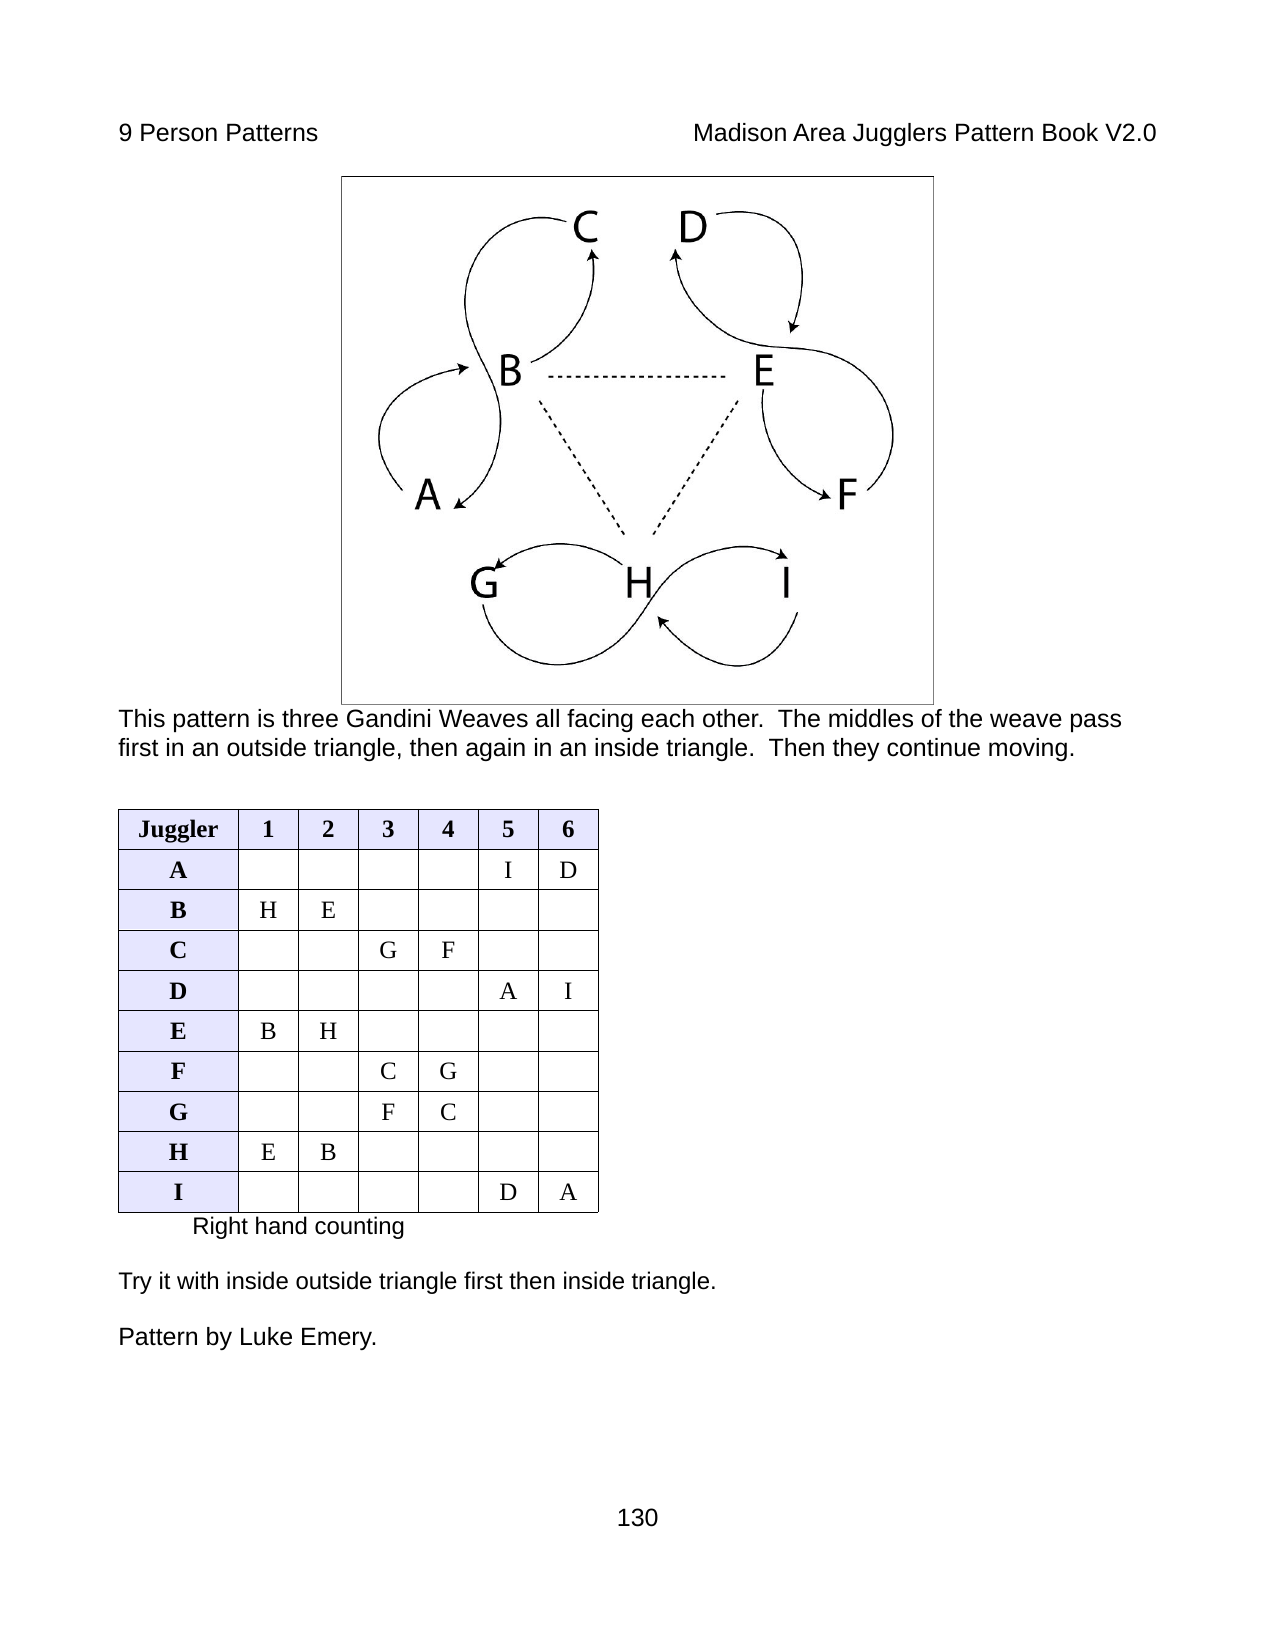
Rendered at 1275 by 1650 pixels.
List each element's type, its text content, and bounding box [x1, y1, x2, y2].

table_cell C [419, 1092, 478, 1131]
table_cell [239, 1172, 298, 1212]
table_header Juggler [119, 810, 238, 849]
table_header 2 [299, 810, 358, 849]
table_cell [299, 1092, 358, 1131]
table_cell H [299, 1011, 358, 1051]
table_cell I [539, 971, 598, 1010]
table_cell [239, 850, 298, 889]
table_cell C [359, 1052, 418, 1091]
table_cell [299, 1172, 358, 1212]
table_cell [479, 1052, 538, 1091]
table_cell B [299, 1132, 358, 1171]
text This pattern is three Gandini Weaves all facing each other. The middles of the weave pass first in an outside triangle, then again in an inside triangle. Then they continue moving. [118, 702, 1157, 762]
table_cell D [119, 971, 238, 1010]
table_cell [299, 931, 358, 970]
table_cell [419, 1011, 478, 1051]
table_cell I [479, 850, 538, 889]
table_cell F [119, 1052, 238, 1091]
table_cell A [479, 971, 538, 1010]
table_cell [299, 1052, 358, 1091]
table_cell [299, 971, 358, 1010]
table_cell [359, 1172, 418, 1212]
table_cell H [119, 1132, 238, 1171]
table_cell G [419, 1052, 478, 1091]
table_cell I [119, 1172, 238, 1212]
table_cell E [239, 1132, 298, 1171]
text Try it with inside outside triangle first then inside triangle. [118, 1267, 1157, 1295]
table_cell [239, 931, 298, 970]
table_cell C [119, 931, 238, 970]
text Right hand counting [118, 1212, 1157, 1239]
table_cell E [299, 890, 358, 929]
table_header 1 [239, 810, 298, 849]
table_cell [419, 1172, 478, 1212]
table_cell [539, 1092, 598, 1131]
table_header 4 [419, 810, 478, 849]
table_cell F [359, 1092, 418, 1131]
table_cell [359, 890, 418, 929]
picture [341, 176, 934, 705]
table_cell [479, 890, 538, 929]
table_cell [419, 850, 478, 889]
table_cell B [119, 890, 238, 929]
table_cell [359, 971, 418, 1010]
table_cell G [359, 931, 418, 970]
table_cell A [539, 1172, 598, 1212]
table_cell D [479, 1172, 538, 1212]
table_cell [539, 890, 598, 929]
table_cell B [239, 1011, 298, 1051]
table_cell [239, 971, 298, 1010]
table_cell [479, 931, 538, 970]
table_cell [539, 1011, 598, 1051]
table_cell F [419, 931, 478, 970]
table_cell G [119, 1092, 238, 1131]
table_cell [479, 1011, 538, 1051]
table_cell [359, 1132, 418, 1171]
table_cell [359, 1011, 418, 1051]
table_cell [299, 850, 358, 889]
table_cell D [539, 850, 598, 889]
table_cell [419, 971, 478, 1010]
table_cell [539, 931, 598, 970]
table_cell [359, 850, 418, 889]
table_cell [539, 1132, 598, 1171]
table_header 6 [539, 810, 598, 849]
table_cell E [119, 1011, 238, 1051]
table_cell H [239, 890, 298, 929]
table_header 3 [359, 810, 418, 849]
table_cell [239, 1052, 298, 1091]
table_cell [479, 1132, 538, 1171]
table_cell [539, 1052, 598, 1091]
table_header 5 [479, 810, 538, 849]
table_cell [239, 1092, 298, 1131]
text Pattern by Luke Emery. [118, 1322, 1157, 1351]
table_cell A [119, 850, 238, 889]
table_cell [479, 1092, 538, 1131]
table_cell [419, 890, 478, 929]
table_cell [419, 1132, 478, 1171]
